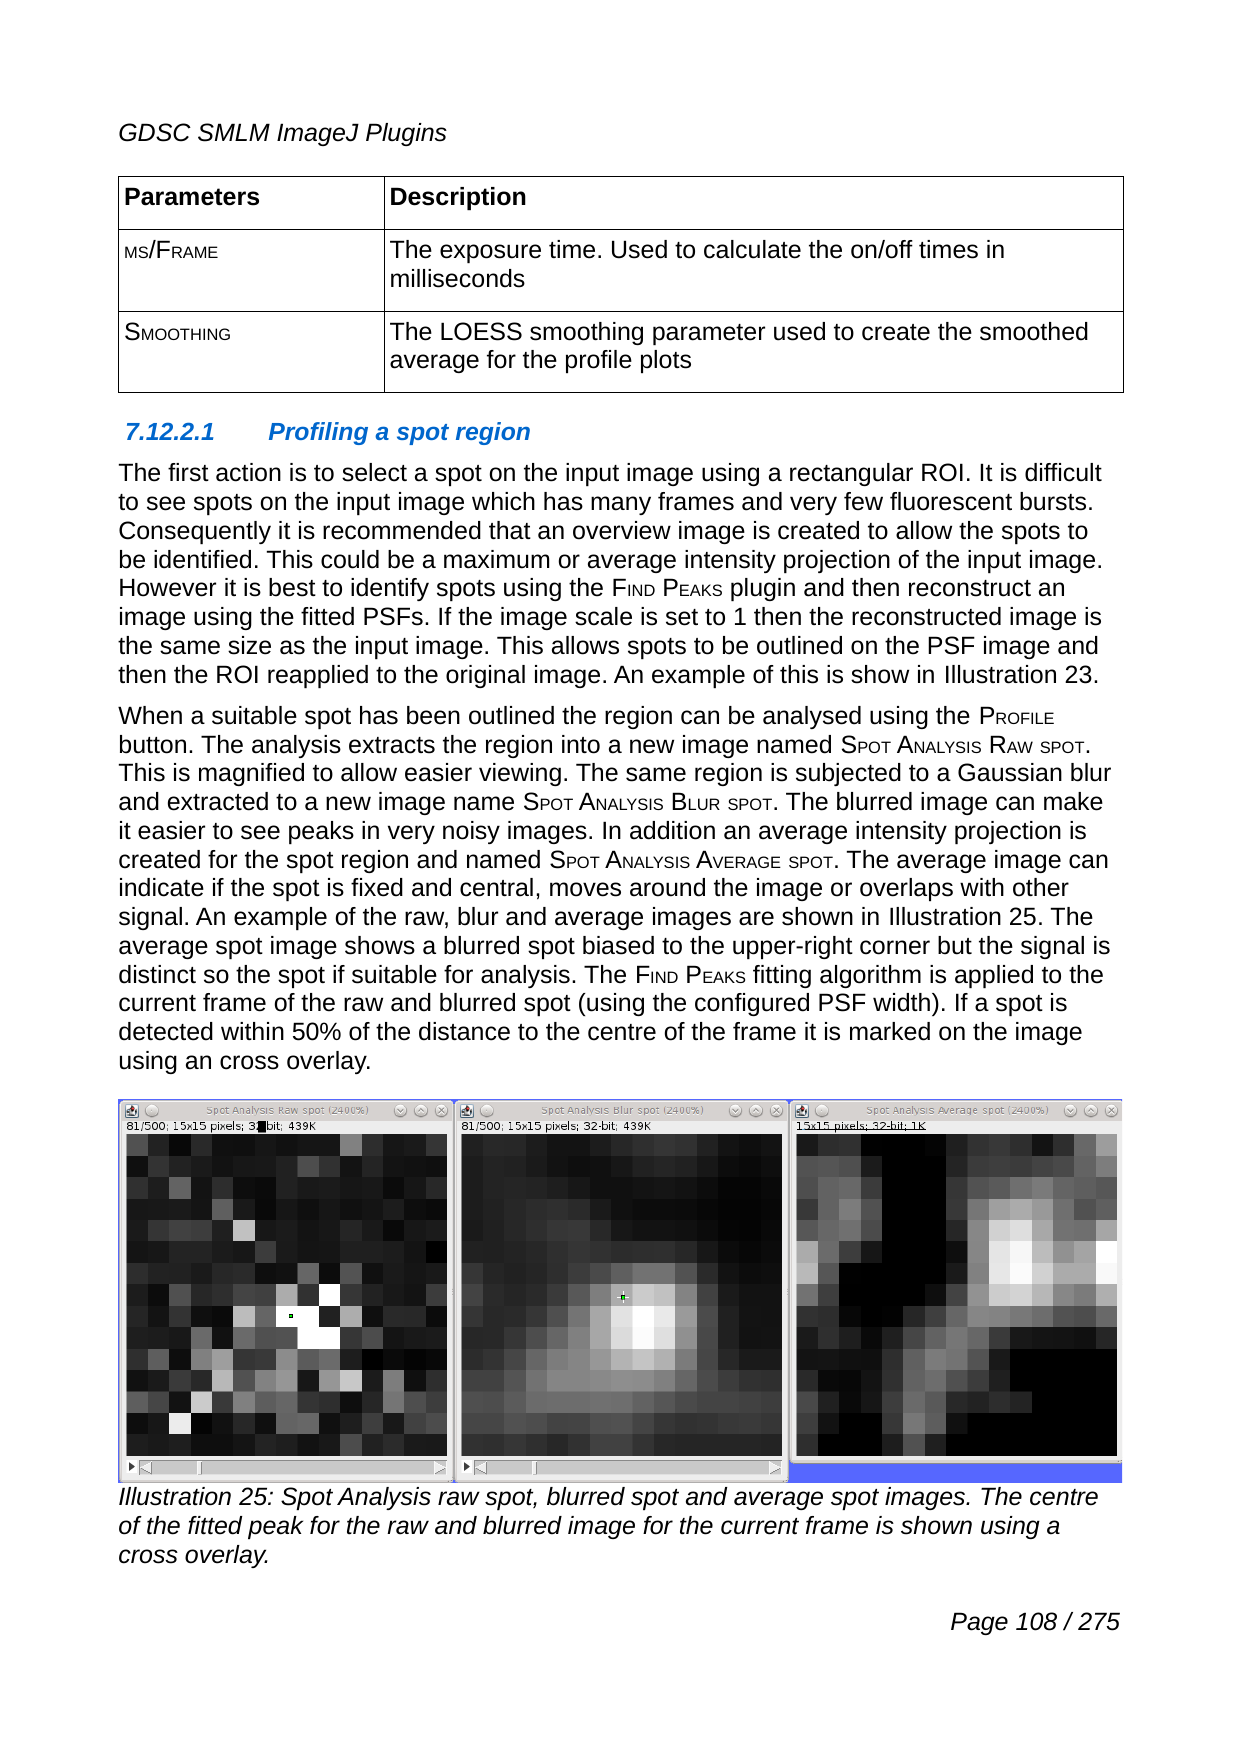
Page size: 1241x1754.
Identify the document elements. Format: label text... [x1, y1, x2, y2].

table_header Description [385, 177, 1123, 229]
text Illustration 25: Spot Analysis raw spot, blurred spot and average spot images. The centre of the fitted peak for the raw and blurred image for the current frame is shown using a cross overlay. [118, 1483, 1122, 1568]
table_cell The LOESS smoothing parameter used to create the smoothed average for the profile plots [385, 312, 1123, 392]
text The first action is to select a spot on the input image using a rectangular ROI. It is difficult to see spots on the input image which has many frames and very few fluorescent bursts. Consequently it is recommended that an overview image is created to allow the spots to be identified. This could be a maximum or average intensity projection of the input image. However it is best to identify spots using the Find Peaks plugin and then reconstruct an image using the fitted PSFs. If the image scale is set to 1 then the reconstructed image is the same size as the input image. This allows spots to be outlined on the PSF image and then the ROI reapplied to the original image. An example of this is show in Illustration 23. [118, 458, 1122, 688]
text When a suitable spot has been outlined the region can be analysed using the Profile button. The analysis extracts the region into a new image named Spot Analysis Raw spot. This is magnified to allow easier viewing. The same region is subjected to a Gaussian blur and extracted to a new image name Spot Analysis Blur spot. The blurred image can make it easier to see peaks in very noisy images. In addition an average intensity projection is created for the spot region and named Spot Analysis Average spot. The average image can indicate if the spot is fixed and central, moves around the image or overlaps with other signal. An example of the raw, blur and average images are shown in Illustration 25. The average spot image shows a blurred spot biased to the upper-right corner but the signal is distinct so the spot if suitable for analysis. The Find Peaks fitting algorithm is applied to the current frame of the raw and blurred spot (using the configured PSF width). If a spot is detected within 50% of the distance to the centre of the frame it is marked on the image using an cross overlay. [118, 701, 1122, 1075]
picture [118, 1099, 1123, 1483]
subtitle Profiling a spot region [118, 417, 1122, 446]
table_cell ms/Frame [119, 230, 384, 311]
table_cell Smoothing [119, 312, 384, 392]
table_cell The exposure time. Used to calculate the on/off times in milliseconds [385, 230, 1123, 311]
table_header Parameters [119, 177, 384, 229]
